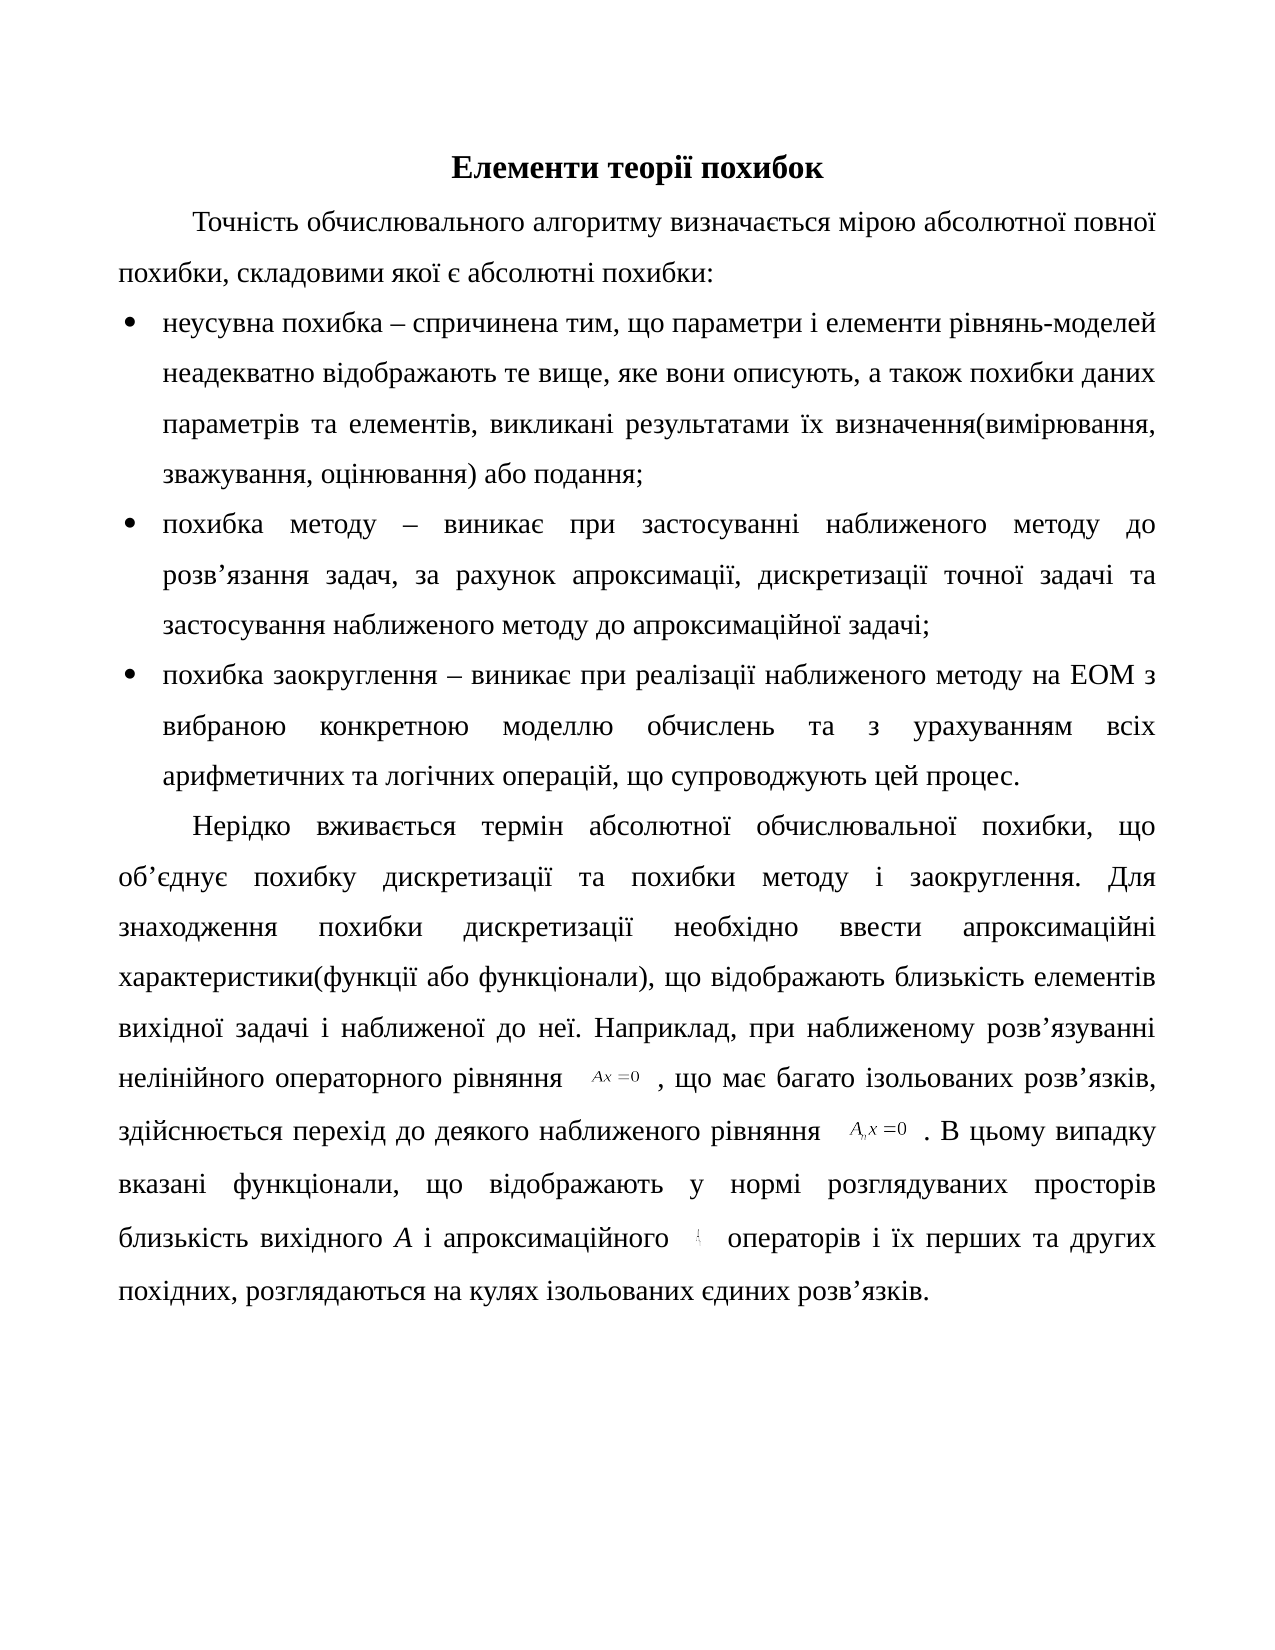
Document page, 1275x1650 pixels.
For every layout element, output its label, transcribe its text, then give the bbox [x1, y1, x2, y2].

list похибка методу – виникає при застосуванні наближеного методу до розв’язання задач, за рахунок апроксимації, дискретизації точної задачі та застосування наближеного методу до апроксимаційної задачі; [125, 506, 1157, 641]
list похибка заокруглення – виникає при реалізації наближеного методу на ЕОМ з вибраною конкретною моделлю обчислень та з урахуванням всіх арифметичних та логічних операцій, що супроводжують цей процес. [125, 657, 1157, 792]
list неусувна похибка – спричинена тим, що параметри і елементи рівнянь-моделей неадекватно відображають те вище, яке вони описують, а також похибки даних параметрів та елементів, викликані результатами їх визначення(вимірювання, зважування, оцінювання) або подання; [125, 305, 1157, 489]
text Нерідко вживається термін абсолютної обчислювальної похибки, що об’єднує похибку дискретизації та похибки методу і заокруглення. Для знаходження похибки дискретизації необхідно ввести апроксимаційні характеристики(функції або функціонали), що відображають близькість елементів вихідної задачі і наближеної до неї. Наприклад, при наближеному розв’язуванні нелінійного операторного рівняння , що має багато ізольованих розв’язків, здійснюється перехід до деякого наближеного рівняння . В цьому випадку вказані функціонали, що відображають у нормі розглядуваних просторів близькість вихідного A і апроксимаційного операторів і їх перших та других похідних, розглядаються на кулях ізольованих єдиних розв’язків. [118, 808, 1157, 1307]
text Точність обчислювального алгоритму визначається мірою абсолютної повної похибки, складовими якої є абсолютні похибки: [118, 204, 1157, 288]
text Елементи теорії похибок [118, 147, 1157, 185]
